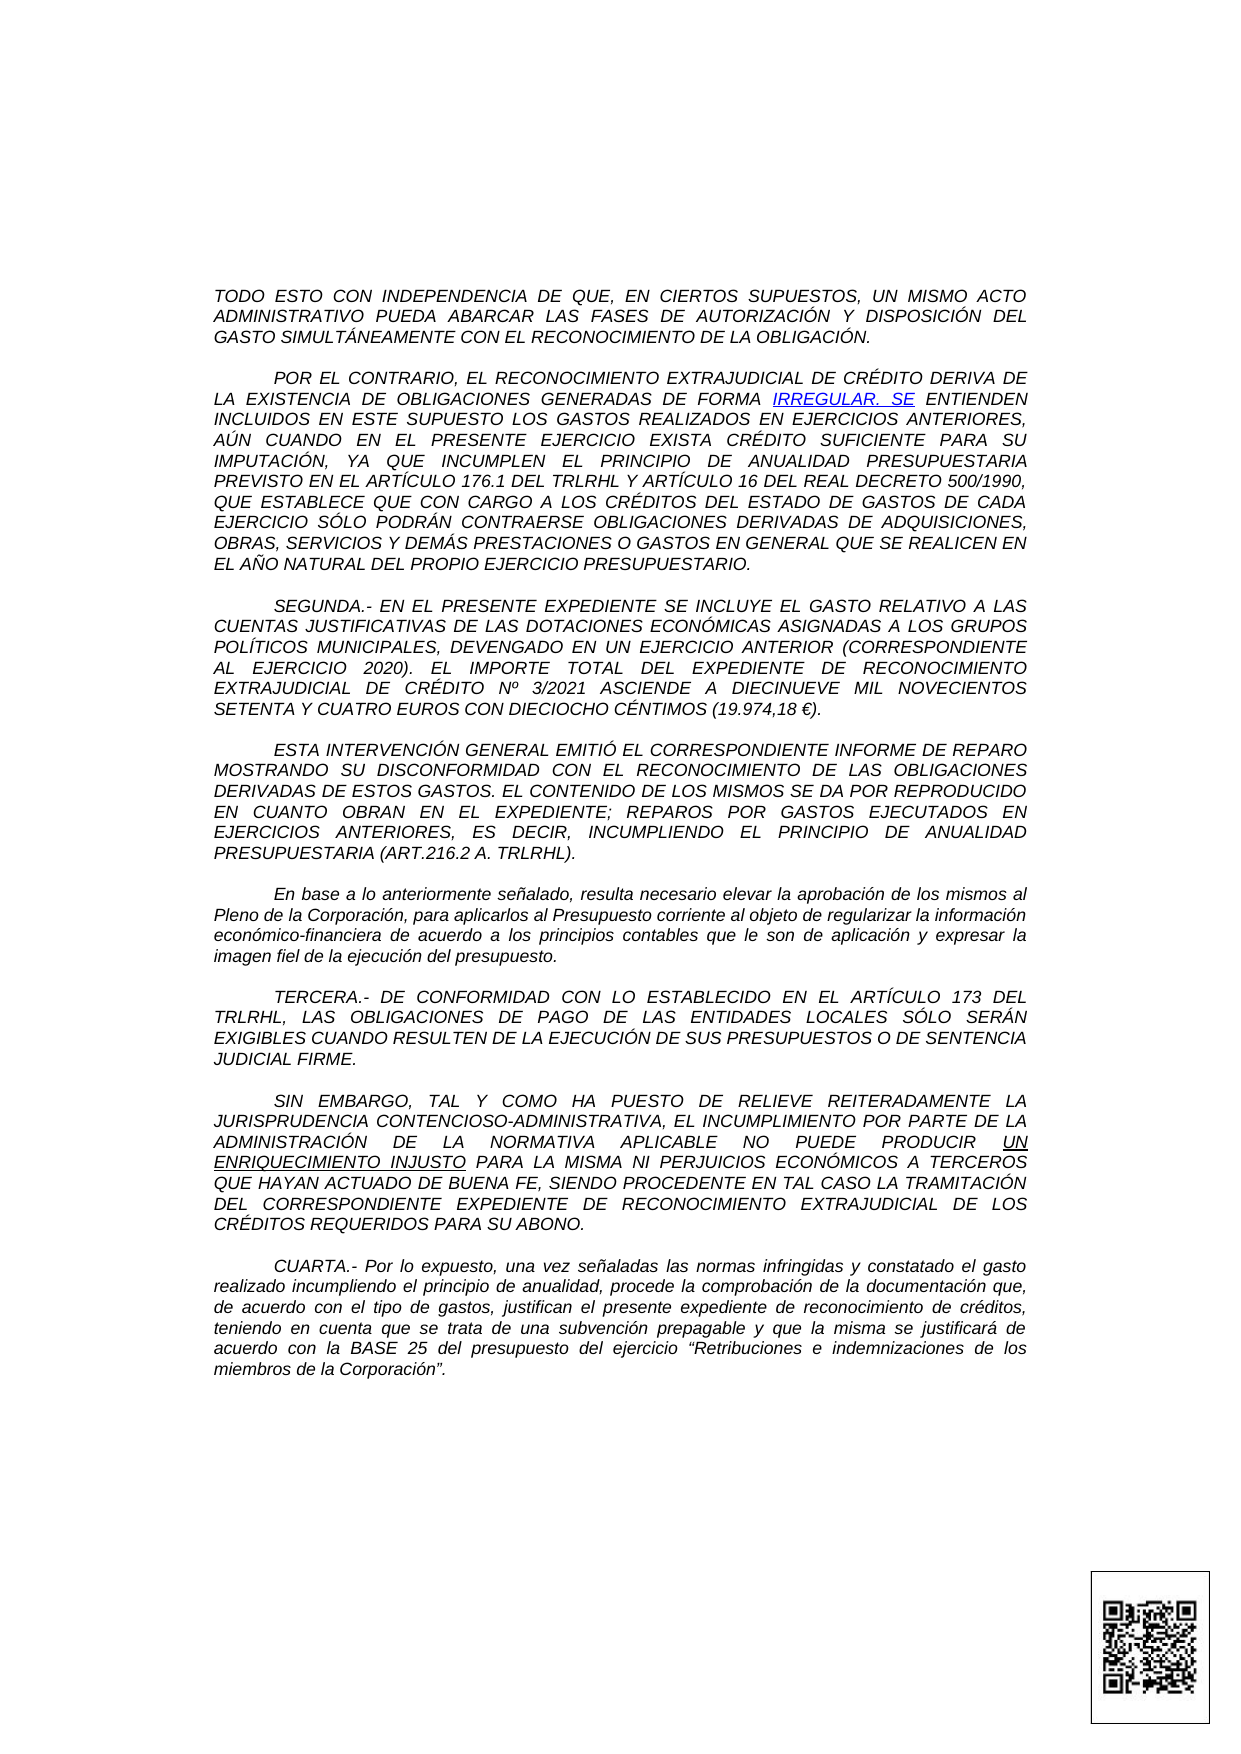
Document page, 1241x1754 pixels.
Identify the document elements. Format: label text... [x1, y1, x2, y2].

text En base a lo anteriormente señalado, resulta necesario elevar la aprobación de los mismos al Pleno de la Corporación, para aplicarlos al Presupuesto corriente al objeto de regularizar la información económico-financiera de acuerdo a los principios contables que le son de aplicación y expresar la imagen fiel de la ejecución del presupuesto. [213, 884, 1028, 966]
text TERCERA.- DE CONFORMIDAD CON LO ESTABLECIDO EN EL ARTÍCULO 173 DEL TRLRHL, LAS OBLIGACIONES DE PAGO DE LAS ENTIDADES LOCALES SÓLO SERÁN EXIGIBLES CUANDO RESULTEN DE LA EJECUCIÓN DE SUS PRESUPUESTOS O DE SENTENCIA JUDICIAL FIRME. [213, 987, 1028, 1069]
text CUARTA.- Por lo expuesto, una vez señaladas las normas infringidas y constatado el gasto realizado incumpliendo el principio de anualidad, procede la comprobación de la documentación que, de acuerdo con el tipo de gastos, justifican el presente expediente de reconocimiento de créditos, teniendo en cuenta que se trata de una subvención prepagable y que la misma se justificará de acuerdo con la BASE 25 del presupuesto del ejercicio “Retribuciones e indemnizaciones de los miembros de la Corporación”. [213, 1256, 1028, 1379]
text ESTA INTERVENCIÓN GENERAL EMITIÓ EL CORRESPONDIENTE INFORME DE REPARO MOSTRANDO SU DISCONFORMIDAD CON EL RECONOCIMIENTO DE LAS OBLIGACIONES DERIVADAS DE ESTOS GASTOS. EL CONTENIDO DE LOS MISMOS SE DA POR REPRODUCIDO EN CUANTO OBRAN EN EL EXPEDIENTE; REPAROS POR GASTOS EJECUTADOS EN EJERCICIOS ANTERIORES, ES DECIR, INCUMPLIENDO EL PRINCIPIO DE ANUALIDAD PRESUPUESTARIA (ART.216.2 A. TRLRHL). [213, 740, 1028, 863]
picture [1092, 1572, 1209, 1723]
text POR EL CONTRARIO, EL RECONOCIMIENTO EXTRAJUDICIAL DE CRÉDITO DERIVA DE LA EXISTENCIA DE OBLIGACIONES GENERADAS DE FORMA IRREGULAR. SE ENTIENDEN INCLUIDOS EN ESTE SUPUESTO LOS GASTOS REALIZADOS EN EJERCICIOS ANTERIORES, AÚN CUANDO EN EL PRESENTE EJERCICIO EXISTA CRÉDITO SUFICIENTE PARA SU IMPUTACIÓN, YA QUE INCUMPLEN EL PRINCIPIO DE ANUALIDAD PRESUPUESTARIA PREVISTO EN EL ARTÍCULO 176.1 DEL TRLRHL Y ARTÍCULO 16 DEL REAL DECRETO 500/1990, QUE ESTABLECE QUE CON CARGO A LOS CRÉDITOS DEL ESTADO DE GASTOS DE CADA EJERCICIO SÓLO PODRÁN CONTRAERSE OBLIGACIONES DERIVADAS DE ADQUISICIONES, OBRAS, SERVICIOS Y DEMÁS PRESTACIONES O GASTOS EN GENERAL QUE SE REALICEN EN EL AÑO NATURAL DEL PROPIO EJERCICIO PRESUPUESTARIO. [213, 368, 1028, 574]
text SEGUNDA.- EN EL PRESENTE EXPEDIENTE SE INCLUYE EL GASTO RELATIVO A LAS CUENTAS JUSTIFICATIVAS DE LAS DOTACIONES ECONÓMICAS ASIGNADAS A LOS GRUPOS POLÍTICOS MUNICIPALES, DEVENGADO EN UN EJERCICIO ANTERIOR (CORRESPONDIENTE AL EJERCICIO 2020). EL IMPORTE TOTAL DEL EXPEDIENTE DE RECONOCIMIENTO EXTRAJUDICIAL DE CRÉDITO Nº 3/2021 ASCIENDE A DIECINUEVE MIL NOVECIENTOS SETENTA Y CUATRO EUROS CON DIECIOCHO CÉNTIMOS (19.974,18 €). [213, 596, 1028, 719]
text TODO ESTO CON INDEPENDENCIA DE QUE, EN CIERTOS SUPUESTOS, UN MISMO ACTO ADMINISTRATIVO PUEDA ABARCAR LAS FASES DE AUTORIZACIÓN Y DISPOSICIÓN DEL GASTO SIMULTÁNEAMENTE CON EL RECONOCIMIENTO DE LA OBLIGACIÓN. [213, 286, 1028, 347]
text SIN EMBARGO, TAL Y COMO HA PUESTO DE RELIEVE REITERADAMENTE LA JURISPRUDENCIA CONTENCIOSO-ADMINISTRATIVA, EL INCUMPLIMIENTO POR PARTE DE LA ADMINISTRACIÓN DE LA NORMATIVA APLICABLE NO PUEDE PRODUCIR UN ENRIQUECIMIENTO INJUSTO PARA LA MISMA NI PERJUICIOS ECONÓMICOS A TERCEROS QUE HAYAN ACTUADO DE BUENA FE, SIENDO PROCEDENTE EN TAL CASO LA TRAMITACIÓN DEL CORRESPONDIENTE EXPEDIENTE DE RECONOCIMIENTO EXTRAJUDICIAL DE LOS CRÉDITOS REQUERIDOS PARA SU ABONO. [213, 1091, 1028, 1235]
